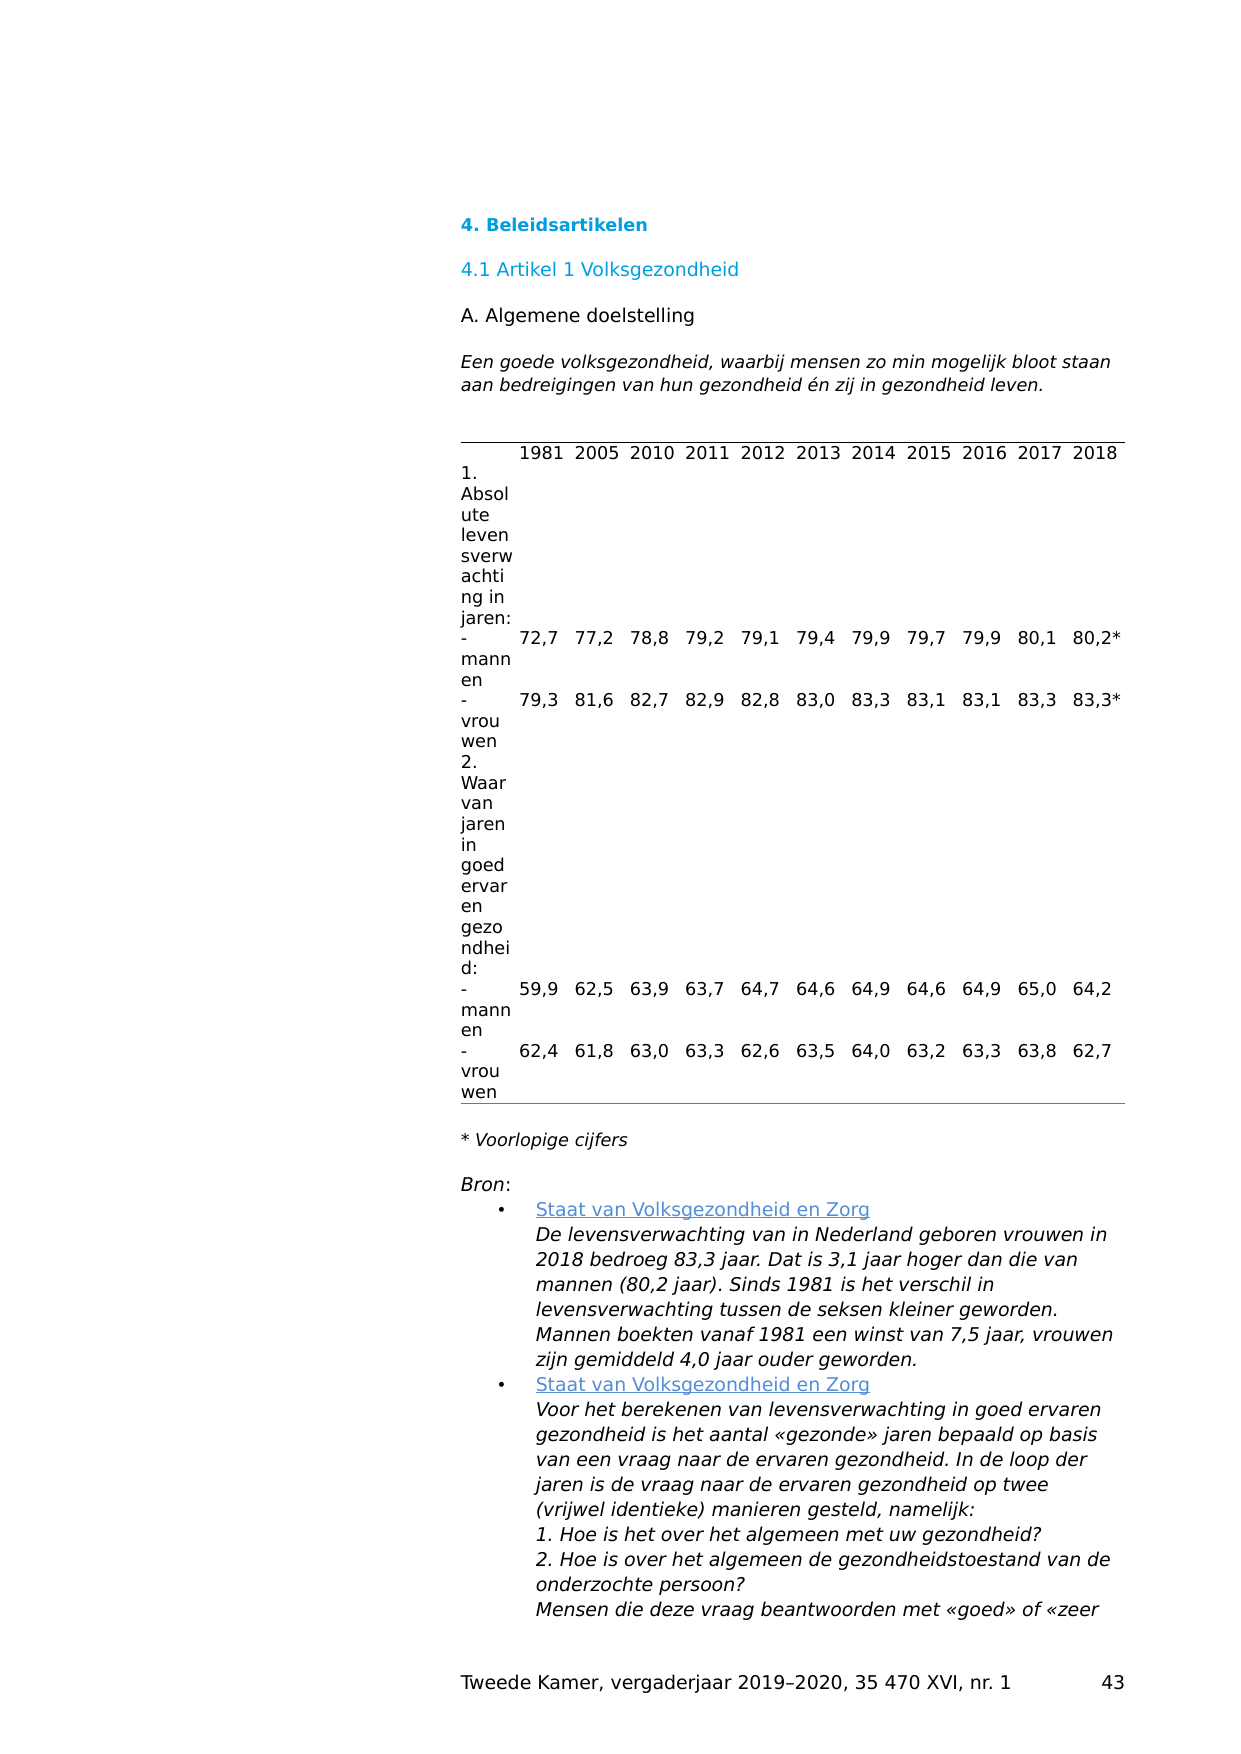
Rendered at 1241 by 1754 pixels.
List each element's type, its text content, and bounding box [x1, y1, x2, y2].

table_cell 63,0 [627, 1041, 682, 1103]
table_cell 64,6 [793, 979, 848, 1041]
list 1. Hoe is het over het algemeen met uw gezondheid? [498, 1521, 1125, 1546]
table_cell 81,6 [571, 690, 627, 752]
table_cell 83,3* [1070, 690, 1125, 752]
table_cell [1014, 752, 1069, 979]
table_cell 63,3 [682, 1041, 737, 1103]
table_cell 64,9 [959, 979, 1014, 1041]
table_cell 64,0 [848, 1041, 903, 1103]
table_cell [793, 752, 848, 979]
table_cell 79,9 [959, 628, 1014, 690]
list Staat van Volksgezondheid en Zorg [498, 1371, 1125, 1396]
table_cell 62,4 [516, 1041, 571, 1103]
list De levensverwachting van in Nederland geboren vrouwen in 2018 bedroeg 83,3 jaar. Dat is 3,1 jaar hoger dan die van mannen (80,2 jaar). Sinds 1981 is het verschil in levensverwachting tussen de seksen kleiner geworden. Mannen boekten vanaf 1981 een winst van 7,5 jaar, vrouwen zijn gemiddeld 4,0 jaar ouder geworden. [498, 1221, 1125, 1371]
table_cell [682, 752, 737, 979]
table_cell [571, 463, 627, 628]
list Staat van Volksgezondheid en Zorg [498, 1196, 1125, 1221]
table_cell 77,2 [571, 628, 627, 690]
table_cell 80,1 [1014, 628, 1069, 690]
table_cell [516, 752, 571, 979]
table_cell [738, 752, 793, 979]
table_cell 79,7 [904, 628, 959, 690]
table_cell 63,5 [793, 1041, 848, 1103]
table_cell [904, 752, 959, 979]
table_cell 63,9 [627, 979, 682, 1041]
table_header 2010 [627, 443, 682, 463]
table_cell 79,9 [848, 628, 903, 690]
table_cell 63,3 [959, 1041, 1014, 1103]
table_cell [1014, 463, 1069, 628]
table_cell 83,0 [793, 690, 848, 752]
table_cell [738, 463, 793, 628]
table_cell - vrouwen [461, 690, 516, 752]
text Een goede volksgezondheid, waarbij mensen zo min mogelijk bloot staan aan bedreigingen van hun gezondheid én zij in gezondheid leven. [461, 351, 1125, 419]
table_cell 63,8 [1014, 1041, 1069, 1103]
table_cell 64,9 [848, 979, 903, 1041]
table_cell 61,8 [571, 1041, 627, 1103]
table_cell [848, 752, 903, 979]
table_cell [959, 463, 1014, 628]
title 4.1 Artikel 1 Volksgezondheid [461, 259, 1125, 281]
table_cell 83,1 [904, 690, 959, 752]
table_header 2013 [793, 443, 848, 463]
table_cell [571, 752, 627, 979]
table_cell 64,7 [738, 979, 793, 1041]
table_cell 83,1 [959, 690, 1014, 752]
table_cell [627, 463, 682, 628]
table_cell - mannen [461, 628, 516, 690]
table_cell 79,2 [682, 628, 737, 690]
table_cell - vrouwen [461, 1041, 516, 1103]
table_header 2018 [1070, 443, 1125, 463]
table_cell 63,7 [682, 979, 737, 1041]
table_cell 78,8 [627, 628, 682, 690]
table_cell 62,6 [738, 1041, 793, 1103]
table_cell 82,8 [738, 690, 793, 752]
text Bron: [461, 1174, 1125, 1196]
table_cell - mannen [461, 979, 516, 1041]
table_cell 82,9 [682, 690, 737, 752]
table_cell [1070, 752, 1125, 979]
text * Voorlopige cijfers [461, 1128, 1125, 1151]
table_header 2012 [738, 443, 793, 463]
table_header 2011 [682, 443, 737, 463]
table_cell [793, 463, 848, 628]
table_cell 82,7 [627, 690, 682, 752]
table_header 2017 [1014, 443, 1069, 463]
table_cell 62,5 [571, 979, 627, 1041]
list 2. Hoe is over het algemeen de gezondheidstoestand van de onderzochte persoon? [498, 1546, 1125, 1596]
table_cell [516, 463, 571, 628]
title 4. Beleidsartikelen [461, 213, 1125, 236]
table_cell 2. Waarvan jaren in goed ervaren gezondheid: [461, 752, 516, 979]
table_cell [682, 463, 737, 628]
table_cell 63,2 [904, 1041, 959, 1103]
table_cell [848, 463, 903, 628]
table_header 1981 [516, 443, 571, 463]
table_cell [959, 752, 1014, 979]
table_cell 64,6 [904, 979, 959, 1041]
table_header 2015 [904, 443, 959, 463]
table_cell [627, 752, 682, 979]
table_cell 65,0 [1014, 979, 1069, 1041]
table_cell 79,4 [793, 628, 848, 690]
list Voor het berekenen van levensverwachting in goed ervaren gezondheid is het aantal «gezonde» jaren bepaald op basis van een vraag naar de ervaren gezondheid. In de loop der jaren is de vraag naar de ervaren gezondheid op twee (vrijwel identieke) manieren gesteld, namelijk: [498, 1396, 1125, 1521]
title A. Algemene doelstelling [461, 305, 1125, 327]
table_cell 62,7 [1070, 1041, 1125, 1103]
table_header 2005 [571, 443, 627, 463]
table_header 2014 [848, 443, 903, 463]
table_cell 83,3 [848, 690, 903, 752]
table_cell [904, 463, 959, 628]
table_cell 80,2* [1070, 628, 1125, 690]
table_cell 1. Absolute levensverwachting in jaren: [461, 463, 516, 628]
table_cell 59,9 [516, 979, 571, 1041]
table_header [461, 443, 516, 463]
list Mensen die deze vraag beantwoorden met «goed» of «zeer [498, 1596, 1125, 1621]
table_header 2016 [959, 443, 1014, 463]
table_cell 79,1 [738, 628, 793, 690]
table_cell 72,7 [516, 628, 571, 690]
table_cell 83,3 [1014, 690, 1069, 752]
table_cell 64,2 [1070, 979, 1125, 1041]
table_cell 79,3 [516, 690, 571, 752]
table_cell [1070, 463, 1125, 628]
